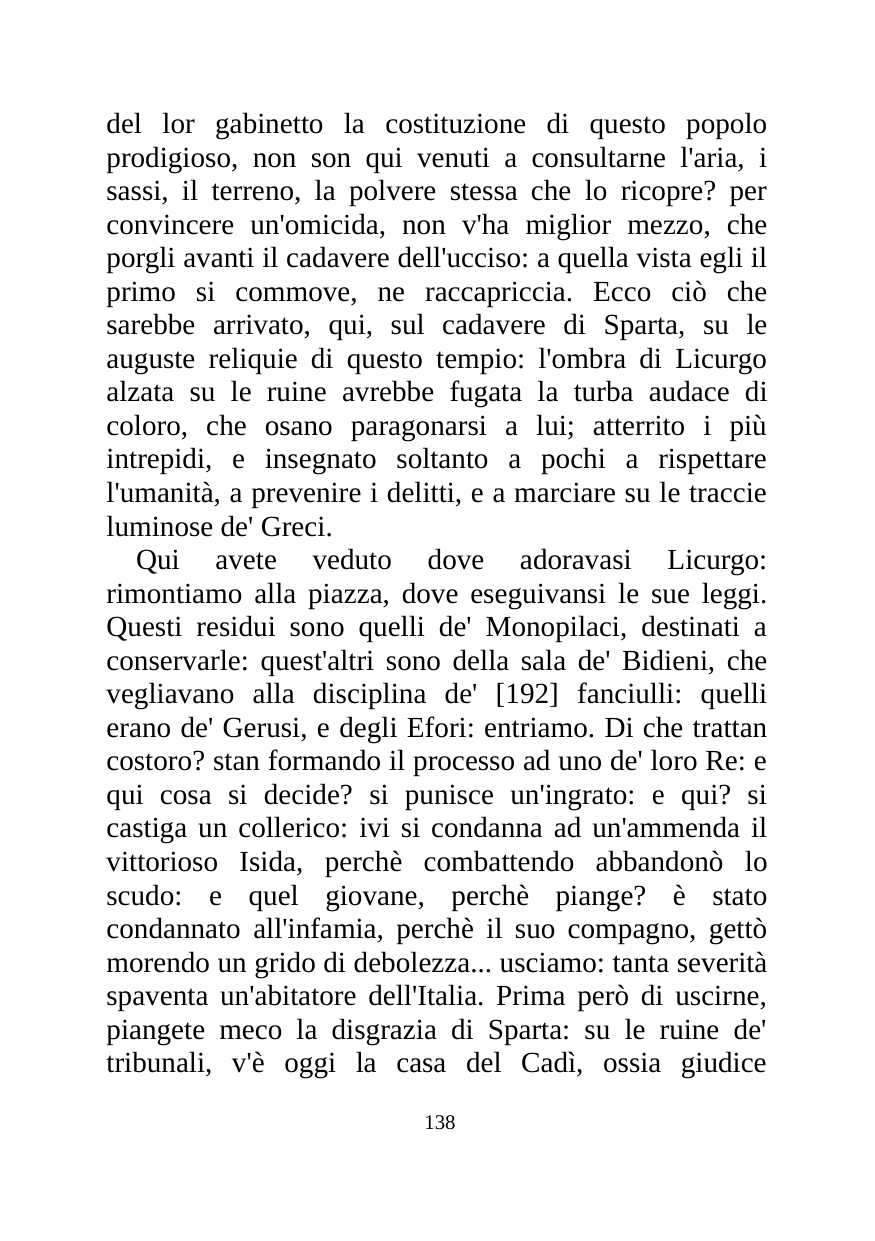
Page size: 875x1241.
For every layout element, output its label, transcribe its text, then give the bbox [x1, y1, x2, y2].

text Qui avete veduto dove adoravasi Licurgo: rimontiamo alla piazza, dove eseguivansi le sue leggi. Questi residui sono quelli de' Monopilaci, destinati a conservarle: quest'altri sono della sala de' Bidieni, che vegliavano alla disciplina de' [192] fanciulli: quelli erano de' Gerusi, e degli Efori: entriamo. Di che trattan costoro? stan formando il processo ad uno de' loro Re: e qui cosa si decide? si punisce un'ingrato: e qui? si castiga un collerico: ivi si condanna ad un'ammenda il vittorioso Isida, perchè combattendo abbandonò lo scudo: e quel giovane, perchè piange? è stato condannato all'infamia, perchè il suo compagno, gettò morendo un grido di debolezza... usciamo: tanta severità spaventa un'abitatore dell'Italia. Prima però di uscirne, piangete meco la disgrazia di Sparta: su le ruine de' tribunali, v'è oggi la casa del Cadì, ossia giudice [106, 542, 768, 1079]
text del lor gabinetto la costituzione di questo popolo prodigioso, non son qui venuti a consultarne l'aria, i sassi, il terreno, la polvere stessa che lo ricopre? per convincere un'omicida, non v'ha miglior mezzo, che porgli avanti il cadavere dell'ucciso: a quella vista egli il primo si commove, ne raccapriccia. Ecco ciò che sarebbe arrivato, qui, sul cadavere di Sparta, su le auguste reliquie di questo tempio: l'ombra di Licurgo alzata su le ruine avrebbe fugata la turba audace di coloro, che osano paragonarsi a lui; atterrito i più intrepidi, e insegnato soltanto a pochi a rispettare l'umanità, a prevenire i delitti, e a marciare su le traccie luminose de' Greci. [106, 106, 768, 542]
